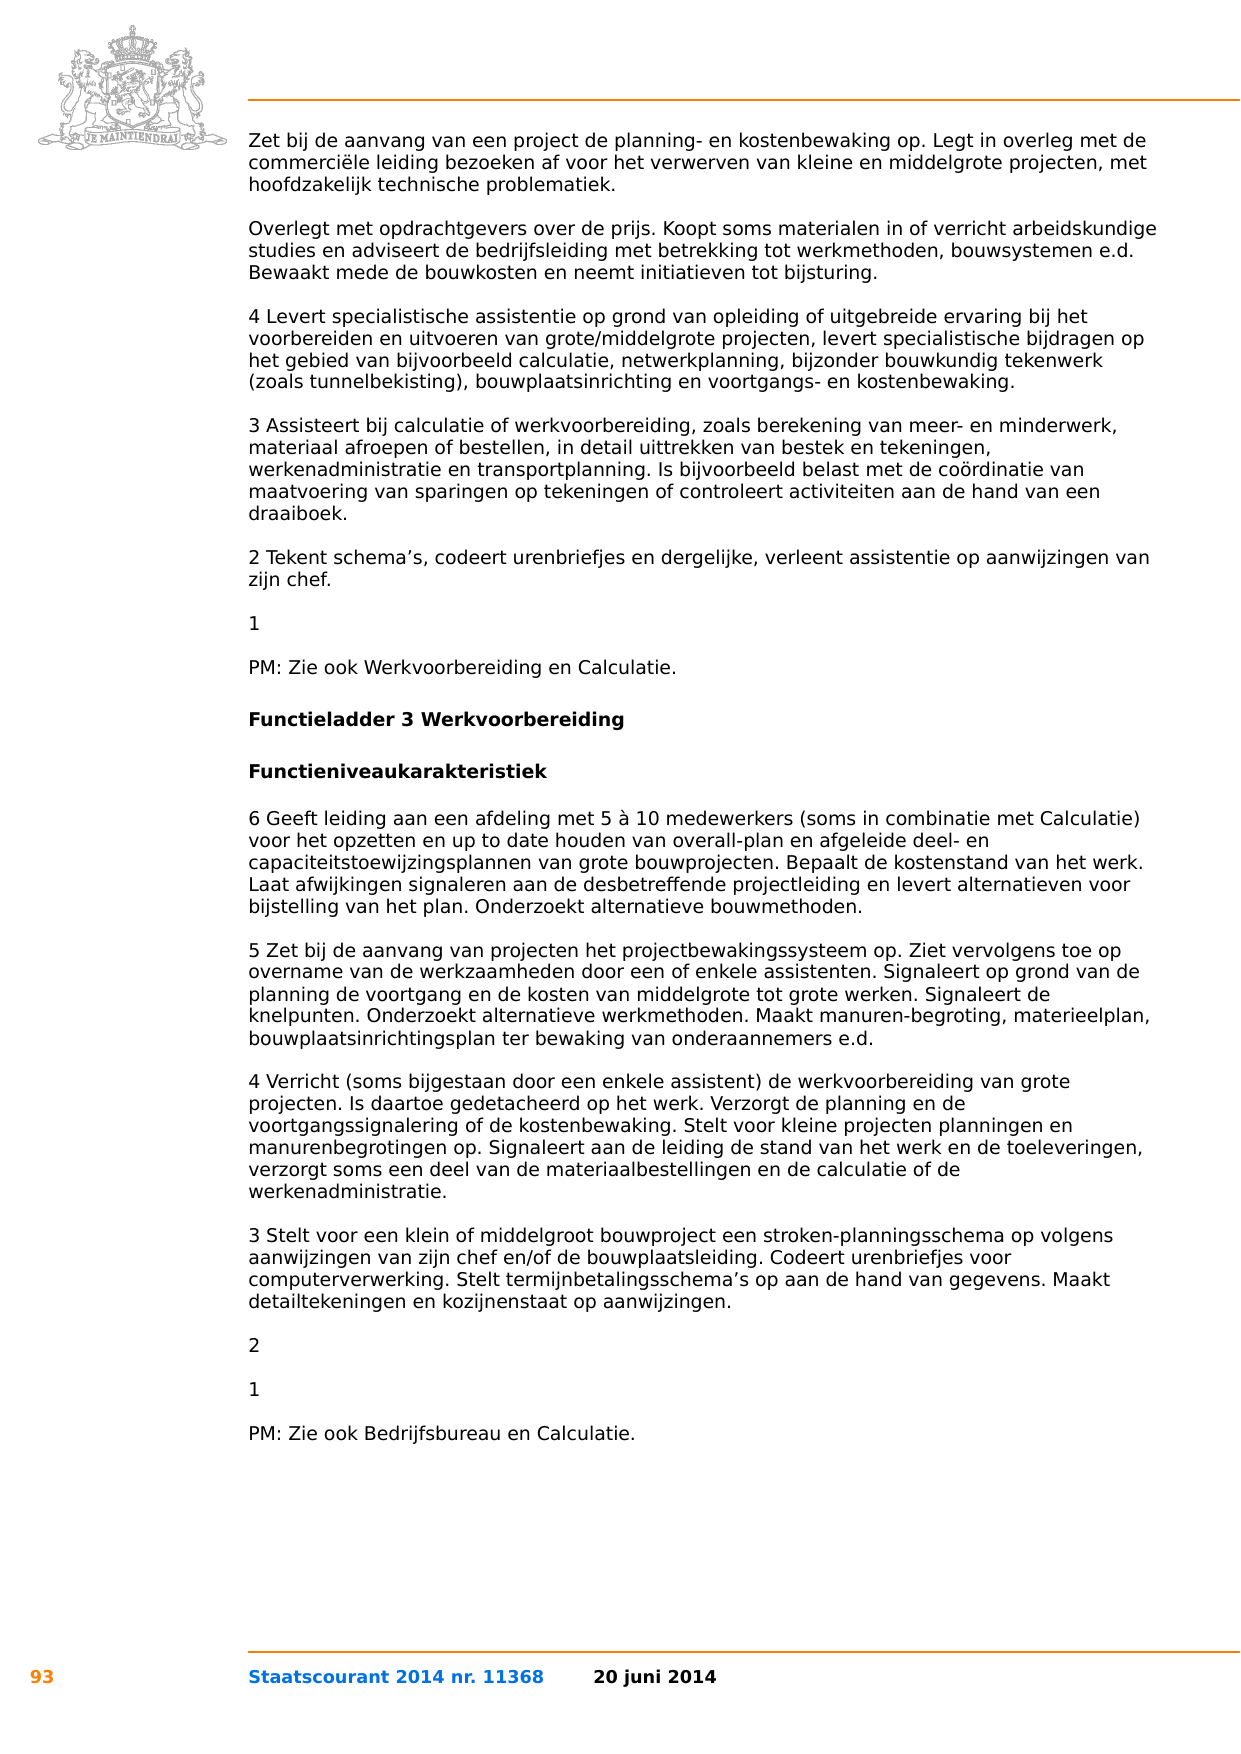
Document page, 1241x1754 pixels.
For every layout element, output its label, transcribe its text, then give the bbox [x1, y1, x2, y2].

text 4 Levert specialistische assistentie op grond van opleiding of uitgebreide ervaring bij het voorbereiden en uitvoeren van grote/middelgrote projecten, levert specialistische bijdragen op het gebied van bijvoorbeeld calculatie, netwerkplanning, bijzonder bouwkundig tekenwerk (zoals tunnelbekisting), bouwplaatsinrichting en voortgangs- en kostenbewaking. [248, 306, 1163, 393]
text 3 Assisteert bij calculatie of werkvoorbereiding, zoals berekening van meer- en minderwerk, materiaal afroepen of bestellen, in detail uittrekken van bestek en tekeningen, werkenadministratie en transportplanning. Is bijvoorbeeld belast met de coördinatie van maatvoering van sparingen op tekeningen of controleert activiteiten aan de hand van een draaiboek. [248, 415, 1163, 525]
text Overlegt met opdrachtgevers over de prijs. Koopt soms materialen in of verricht arbeidskundige studies en adviseert de bedrijfsleiding met betrekking tot werkmethoden, bouwsystemen e.d. Bewaakt mede de bouwkosten en neemt initiatieven tot bijsturing. [248, 218, 1163, 284]
text PM: Zie ook Werkvoorbereiding en Calculatie. [248, 657, 1163, 679]
text 1 [248, 1379, 1163, 1401]
text 1 [248, 613, 1163, 635]
text 2 Tekent schema’s, codeert urenbriefjes en dergelijke, verleent assistentie op aanwijzingen van zijn chef. [248, 547, 1163, 591]
text 5 Zet bij de aanvang van projecten het projectbewakingssysteem op. Ziet vervolgens toe op overname van de werkzaamheden door een of enkele assistenten. Signaleert op grond van de planning de voortgang en de kosten van middelgrote tot grote werken. Signaleert de knelpunten. Onderzoekt alternatieve werkmethoden. Maakt manuren-begroting, materieelplan, bouwplaatsinrichtingsplan ter bewaking van onderaannemers e.d. [248, 939, 1163, 1049]
text PM: Zie ook Bedrijfsbureau en Calculatie. [248, 1422, 1163, 1444]
subtitle Functieladder 3 Werkvoorbereiding [248, 709, 1163, 731]
text 6 Geeft leiding aan een afdeling met 5 à 10 medewerkers (soms in combinatie met Calculatie) voor het opzetten en up to date houden van overall-plan en afgeleide deel- en capaciteitstoewijzingsplannen van grote bouwprojecten. Bepaalt de kostenstand van het werk. Laat afwijkingen signaleren aan de desbetreffende projectleiding en levert alternatieven voor bijstelling van het plan. Onderzoekt alternatieve bouwmethoden. [248, 808, 1163, 918]
text Zet bij de aanvang van een project de planning- en kostenbewaking op. Legt in overleg met de commerciële leiding bezoeken af voor het verwerven van kleine en middelgrote projecten, met hoofdzakelijk technische problematiek. [248, 130, 1163, 196]
text 4 Verricht (soms bijgestaan door een enkele assistent) de werkvoorbereiding van grote projecten. Is daartoe gedetacheerd op het werk. Verzorgt de planning en de voortgangssignalering of de kostenbewaking. Stelt voor kleine projecten planningen en manurenbegrotingen op. Signaleert aan de leiding de stand van het werk en de toeleveringen, verzorgt soms een deel van de materiaalbestellingen en de calculatie of de werkenadministratie. [248, 1071, 1163, 1203]
subtitle Functieniveaukarakteristiek [248, 761, 1163, 783]
picture [38, 25, 227, 150]
text 3 Stelt voor een klein of middelgroot bouwproject een stroken-planningsschema op volgens aanwijzingen van zijn chef en/of de bouwplaatsleiding. Codeert urenbriefjes voor computerverwerking. Stelt termijnbetalingsschema’s op aan de hand van gegevens. Maakt detailtekeningen en kozijnenstaat op aanwijzingen. [248, 1225, 1163, 1313]
text 2 [248, 1335, 1163, 1357]
